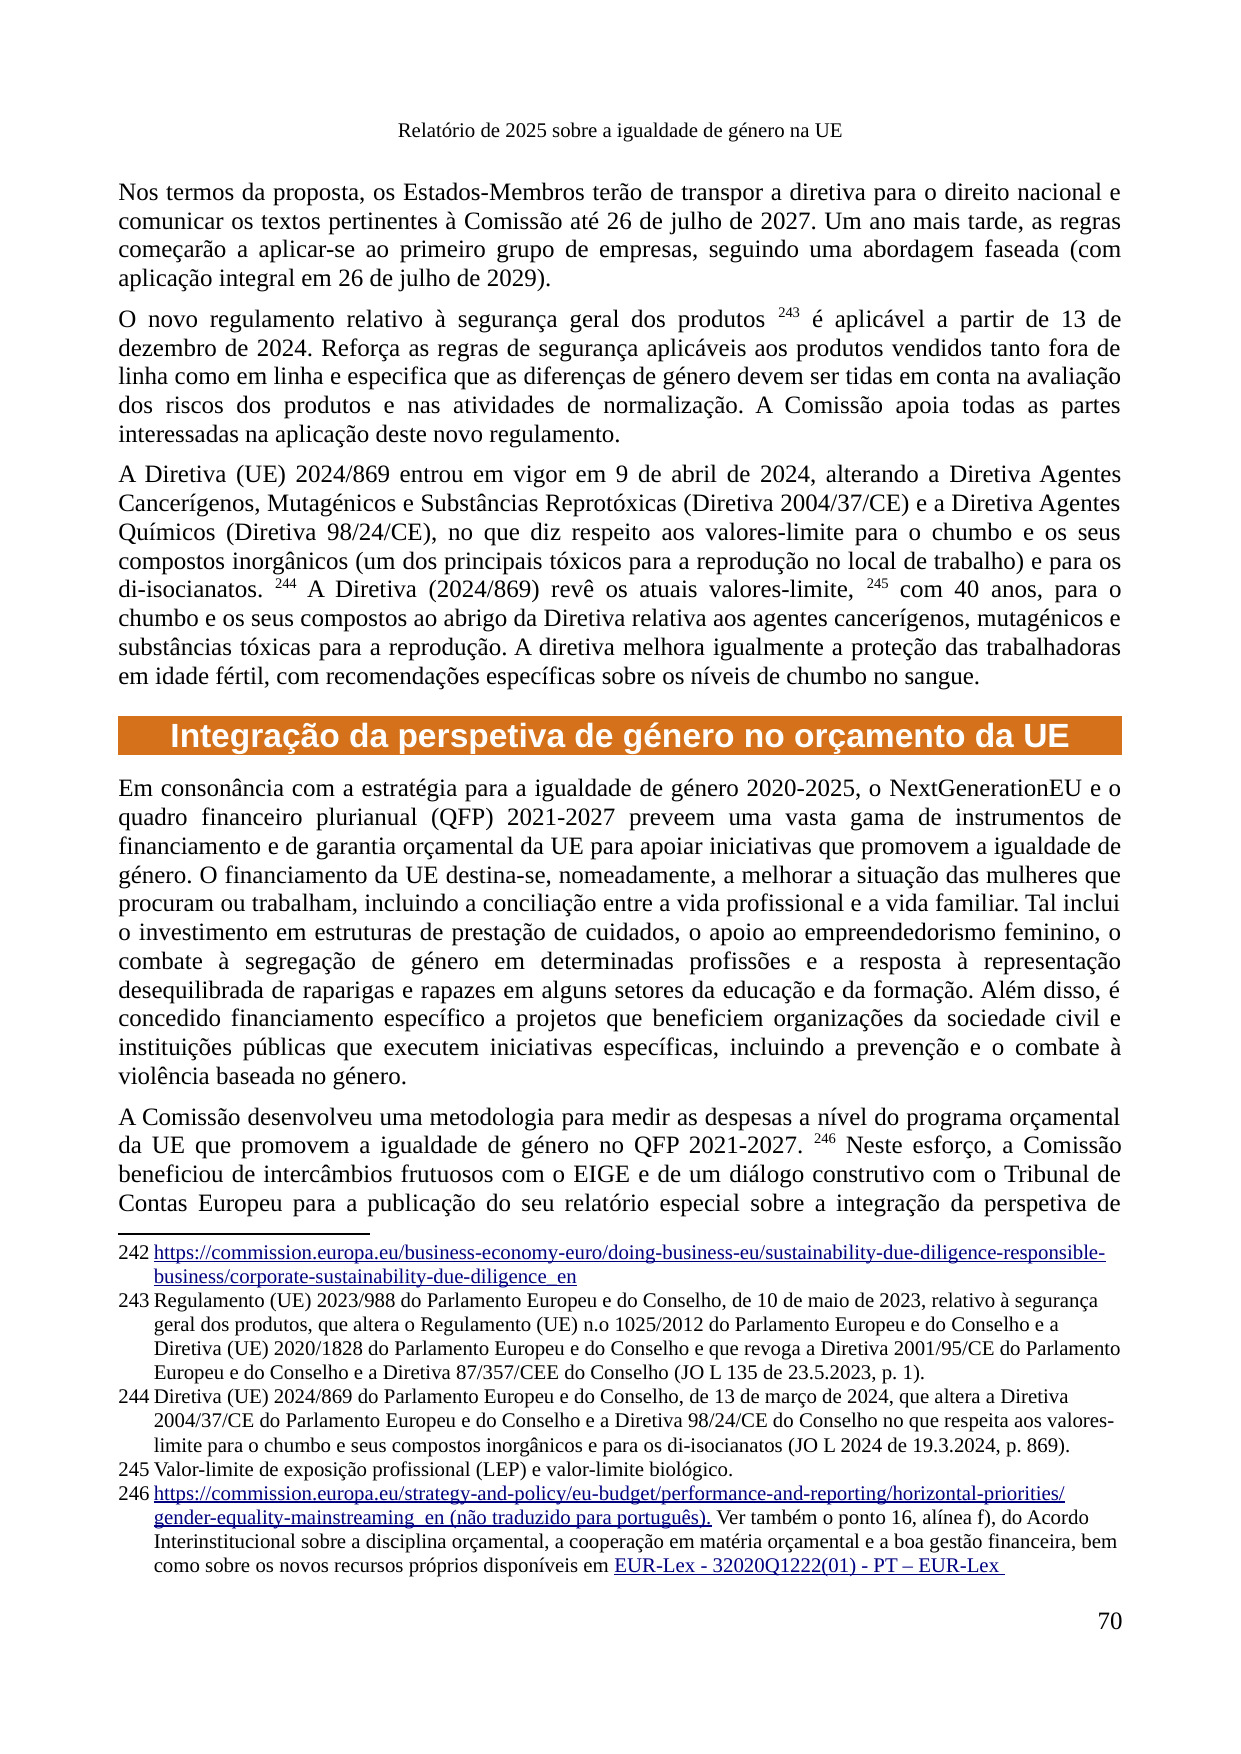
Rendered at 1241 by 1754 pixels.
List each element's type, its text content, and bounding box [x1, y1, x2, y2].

text Regulamento (UE) 2023/988 do Parlamento Europeu e do Conselho, de 10 de maio de 2023, relativo à segurança geral dos produtos, que altera o Regulamento (UE) n.o 1025/2012 do Parlamento Europeu e do Conselho e a Diretiva (UE) 2020/1828 do Parlamento Europeu e do Conselho e que revoga a Diretiva 2001/95/CE do Parlamento Europeu e do Conselho e a Diretiva 87/357/CEE do Conselho (JO L 135 de 23.5.2023, p. 1). [118, 1288, 1122, 1384]
text A Comissão desenvolveu uma metodologia para medir as despesas a nível do programa orçamental da UE que promovem a igualdade de género no QFP 2021-2027. Neste esforço, a Comissão beneficiou de intercâmbios frutuosos com o EIGE e de um diálogo construtivo com o Tribunal de Contas Europeu para a publicação do seu relatório especial sobre a integração da perspetiva de [118, 1102, 1122, 1217]
text Diretiva (UE) 2024/869 do Parlamento Europeu e do Conselho, de 13 de março de 2024, que altera a Diretiva 2004/37/CE do Parlamento Europeu e do Conselho e a Diretiva 98/24/CE do Conselho no que respeita aos valores-limite para o chumbo e seus compostos inorgânicos e para os di-isocianatos (JO L 2024 de 19.3.2024, p. 869). [118, 1384, 1122, 1457]
text Em consonância com a estratégia para a igualdade de género 2020-2025, o NextGenerationEU e o quadro financeiro plurianual (QFP) 2021-2027 preveem uma vasta gama de instrumentos de financiamento e de garantia orçamental da UE para apoiar iniciativas que promovem a igualdade de género. O financiamento da UE destina-se, nomeadamente, a melhorar a situação das mulheres que procuram ou trabalham, incluindo a conciliação entre a vida profissional e a vida familiar. Tal inclui o investimento em estruturas de prestação de cuidados, o apoio ao empreendedorismo feminino, o combate à segregação de género em determinadas profissões e a resposta à representação desequilibrada de raparigas e rapazes em alguns setores da educação e da formação. Além disso, é concedido financiamento específico a projetos que beneficiem organizações da sociedade civil e instituições públicas que executem iniciativas específicas, incluindo a prevenção e o combate à violência baseada no género. [118, 773, 1122, 1090]
text https://commission.europa.eu/strategy-and-policy/eu-budget/performance-and-reporting/horizontal-priorities/gender-equality-mainstreaming_en (não traduzido para português). Ver também o ponto 16, alínea f), do Acordo Interinstitucional sobre a disciplina orçamental, a cooperação em matéria orçamental e a boa gestão financeira, bem como sobre os novos recursos próprios disponíveis em EUR-Lex - 32020Q1222(01) - PT – EUR-Lex [118, 1481, 1122, 1577]
text O novo regulamento relativo à segurança geral dos produtos é aplicável a partir de 13 de dezembro de 2024. Reforça as regras de segurança aplicáveis aos produtos vendidos tanto fora de linha como em linha e especifica que as diferenças de género devem ser tidas em conta na avaliação dos riscos dos produtos e nas atividades de normalização. A Comissão apoia todas as partes interessadas na aplicação deste novo regulamento. [118, 304, 1122, 448]
text A Diretiva (UE) 2024/869 entrou em vigor em 9 de abril de 2024, alterando a Diretiva Agentes Cancerígenos, Mutagénicos e Substâncias Reprotóxicas (Diretiva 2004/37/CE) e a Diretiva Agentes Químicos (Diretiva 98/24/CE), no que diz respeito aos valores-limite para o chumbo e os seus compostos inorgânicos (um dos principais tóxicos para a reprodução no local de trabalho) e para os di-isocianatos. A Diretiva (2024/869) revê os atuais valores-limite, com 40 anos, para o chumbo e os seus compostos ao abrigo da Diretiva relativa aos agentes cancerígenos, mutagénicos e substâncias tóxicas para a reprodução. A diretiva melhora igualmente a proteção das trabalhadoras em idade fértil, com recomendações específicas sobre os níveis de chumbo no sangue. [118, 459, 1122, 689]
text https://commission.europa.eu/business-economy-euro/doing-business-eu/sustainability-due-diligence-responsible-business/corporate-sustainability-due-diligence_en [118, 1240, 1122, 1288]
text Nos termos da proposta, os Estados-Membros terão de transpor a diretiva para o direito nacional e comunicar os textos pertinentes à Comissão até 26 de julho de 2027. Um ano mais tarde, as regras começarão a aplicar-se ao primeiro grupo de empresas, seguindo uma abordagem faseada (com aplicação integral em 26 de julho de 2029). [118, 177, 1122, 292]
subtitle Integração da perspetiva de género no orçamento da UE [118, 716, 1122, 755]
text Valor-limite de exposição profissional (LEP) e valor-limite biológico. [118, 1457, 1122, 1481]
